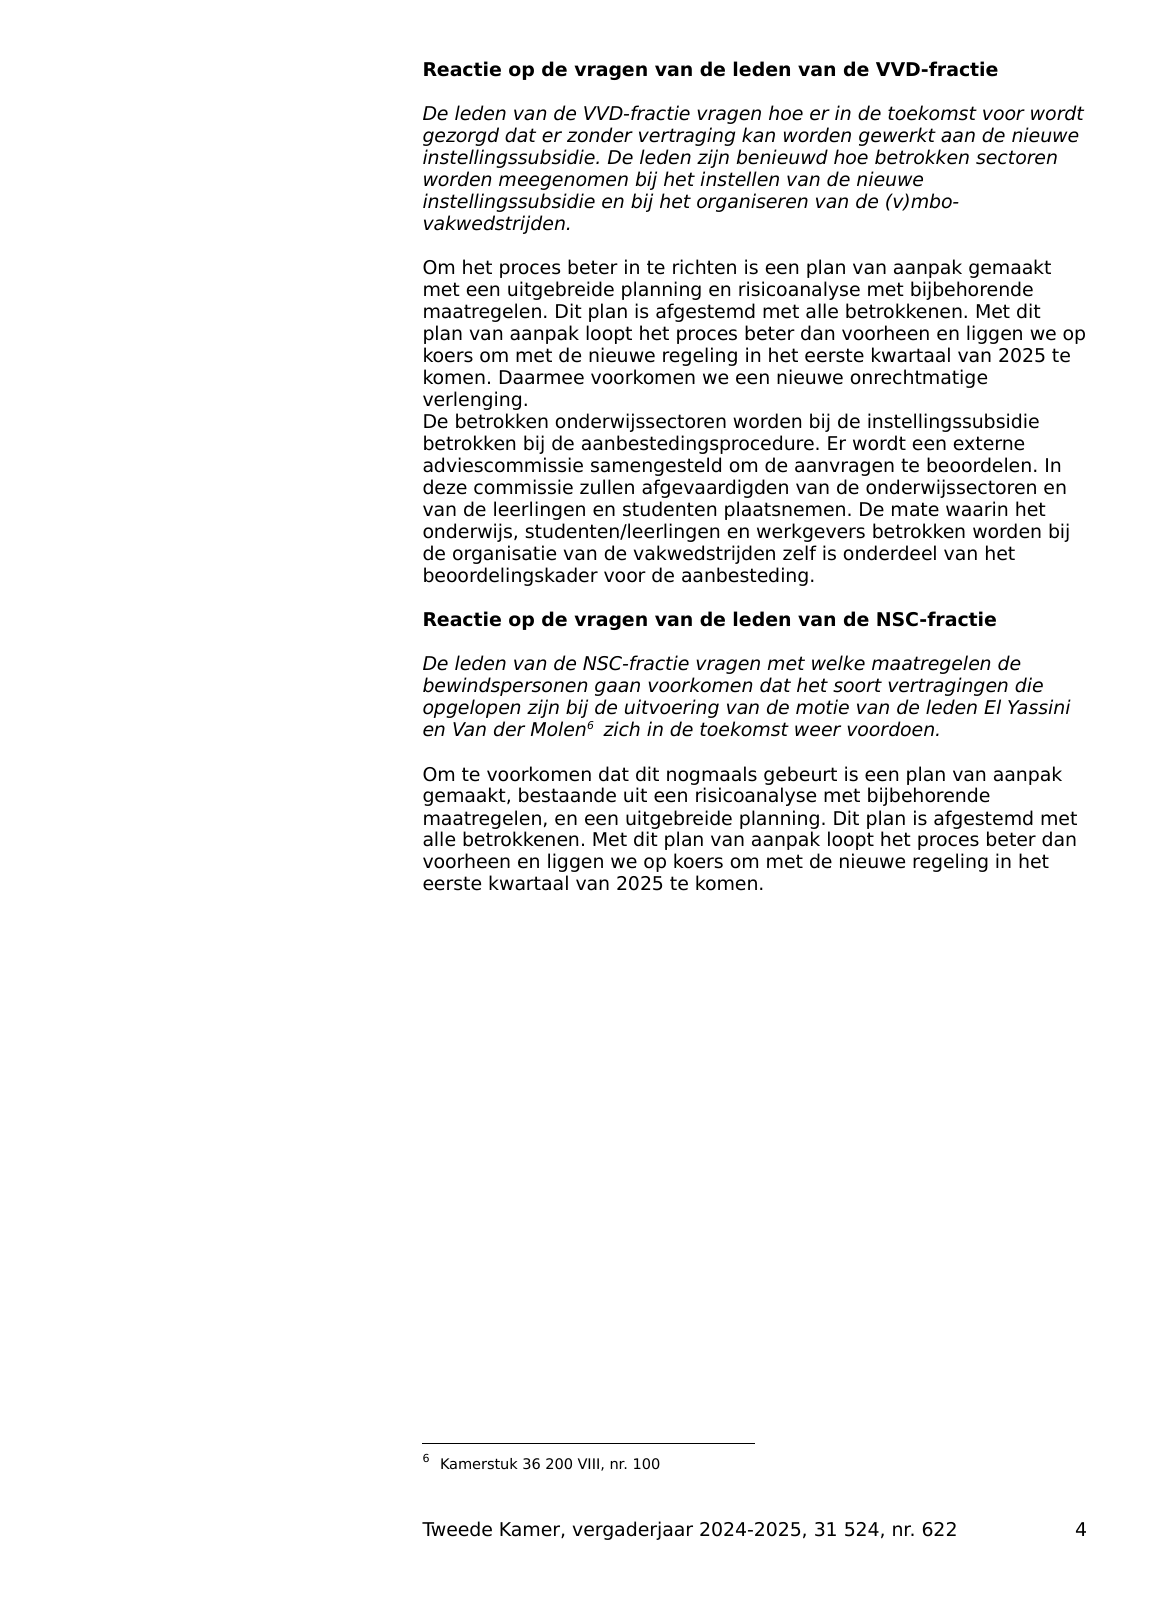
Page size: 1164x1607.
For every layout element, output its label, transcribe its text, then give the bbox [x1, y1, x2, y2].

text De leden van de NSC-fractie vragen met welke maatregelen de bewindspersonen gaan voorkomen dat het soort vertragingen die opgelopen zijn bij de uitvoering van de motie van de leden El Yassini en Van der Molen zich in de toekomst weer voordoen. [422, 653, 1087, 741]
text De betrokken onderwijssectoren worden bij de instellingssubsidie betrokken bij de aanbestedingsprocedure. Er wordt een externe adviescommissie samengesteld om de aanvragen te beoordelen. In deze commissie zullen afgevaardigden van de onderwijssectoren en van de leerlingen en studenten plaatsnemen. De mate waarin het onderwijs, studenten/leerlingen en werkgevers betrokken worden bij de organisatie van de vakwedstrijden zelf is onderdeel van het beoordelingskader voor de aanbesteding. [422, 411, 1087, 587]
subtitle Reactie op de vragen van de leden van de VVD-fractie [422, 59, 1087, 81]
text De leden van de VVD-fractie vragen hoe er in de toekomst voor wordt gezorgd dat er zonder vertraging kan worden gewerkt aan de nieuwe instellingssubsidie. De leden zijn benieuwd hoe betrokken sectoren worden meegenomen bij het instellen van de nieuwe instellingssubsidie en bij het organiseren van de (v)mbo-vakwedstrijden. [422, 103, 1087, 235]
text Kamerstuk 36 200 VIII, nr. 100 [422, 1452, 1087, 1474]
subtitle Reactie op de vragen van de leden van de NSC-fractie [422, 609, 1087, 631]
text Om het proces beter in te richten is een plan van aanpak gemaakt met een uitgebreide planning en risicoanalyse met bijbehorende maatregelen. Dit plan is afgestemd met alle betrokkenen. Met dit plan van aanpak loopt het proces beter dan voorheen en liggen we op koers om met de nieuwe regeling in het eerste kwartaal van 2025 te komen. Daarmee voorkomen we een nieuwe onrechtmatige verlenging. [422, 257, 1087, 411]
text Om te voorkomen dat dit nogmaals gebeurt is een plan van aanpak gemaakt, bestaande uit een risicoanalyse met bijbehorende maatregelen, en een uitgebreide planning. Dit plan is afgestemd met alle betrokkenen. Met dit plan van aanpak loopt het proces beter dan voorheen en liggen we op koers om met de nieuwe regeling in het eerste kwartaal van 2025 te komen. [422, 763, 1087, 895]
